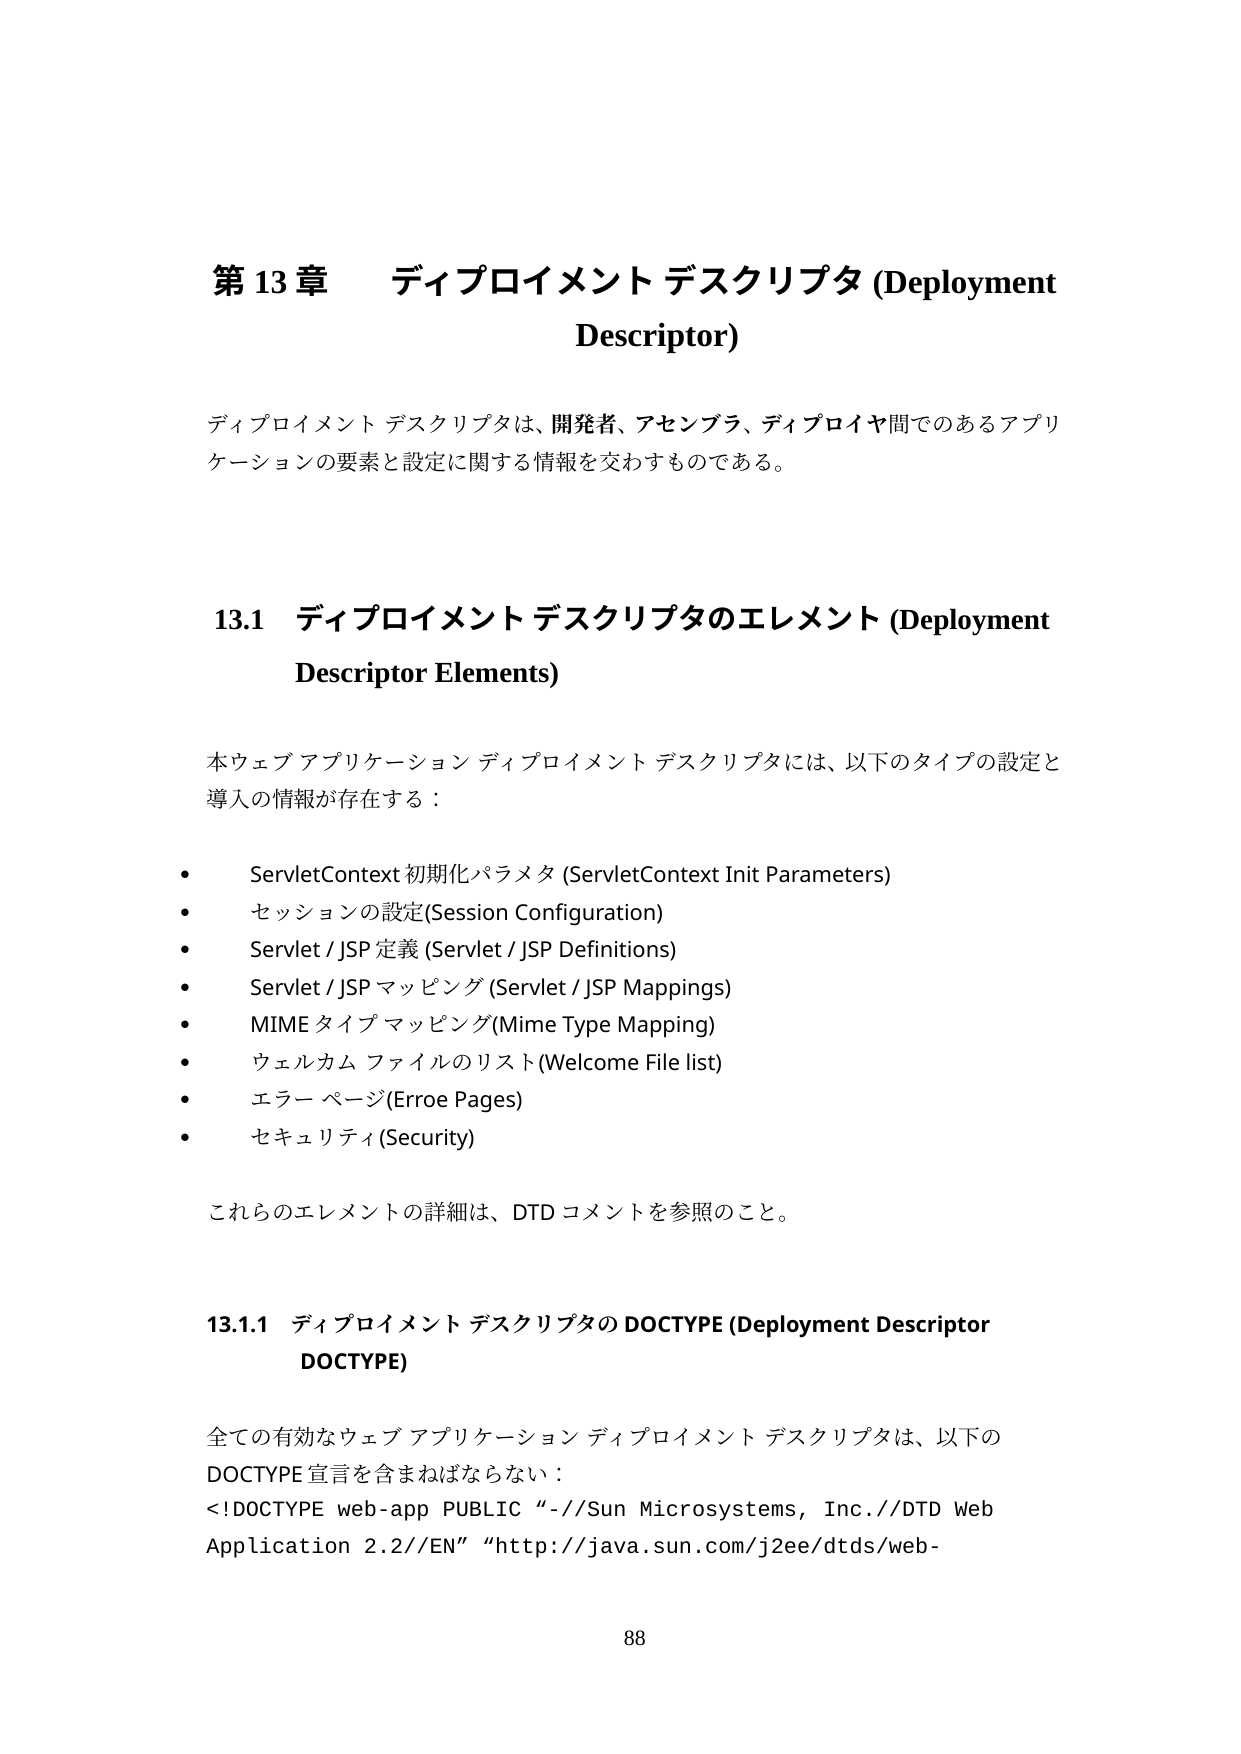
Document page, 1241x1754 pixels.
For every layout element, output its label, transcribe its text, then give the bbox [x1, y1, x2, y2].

list セッションの設定(Session Configuration) [181, 892, 1063, 929]
list Servlet / JSP定義 (Servlet / JSP Definitions) [181, 929, 1063, 967]
subtitle ディプロイメント デスクリプタ (Deployment Descriptor) [206, 242, 1063, 354]
text <!DOCTYPE web-app PUBLIC “-//Sun Microsystems, Inc.//DTD Web Application 2.2//EN” “http://java.sun.com/j2ee/dtds/web- [206, 1492, 1063, 1567]
list セキュリティ(Security) [181, 1117, 1063, 1154]
text これらのエレメントの詳細は、DTDコメントを参照のこと。 [206, 1192, 1063, 1229]
text 全ての有効なウェブ アプリケーション ディプロイメント デスクリプタは、以下のDOCTYPE宣言を含まねばならない： [206, 1417, 1063, 1492]
list MIMEタイプ マッピング(Mime Type Mapping) [181, 1004, 1063, 1042]
text 13.1.1 ディプロイメント デスクリプタのDOCTYPE (Deployment Descriptor DOCTYPE) [206, 1304, 1063, 1379]
text 本ウェブ アプリケーション ディプロイメント デスクリプタには、以下のタイプの設定と導入の情報が存在する： [206, 742, 1063, 817]
subtitle ディプロイメント デスクリプタのエレメント (Deployment Descriptor Elements) [206, 579, 1063, 692]
list エラー ページ(Erroe Pages) [181, 1079, 1063, 1117]
list ServletContext初期化パラメタ (ServletContext Init Parameters) [181, 854, 1063, 892]
list ウェルカム ファイルのリスト(Welcome File list) [181, 1042, 1063, 1079]
list Servlet / JSPマッピング (Servlet / JSP Mappings) [181, 967, 1063, 1004]
text ディプロイメント デスクリプタは、開発者、アセンブラ、ディプロイヤ間でのあるアプリケーションの要素と設定に関する情報を交わすものである。 [206, 404, 1063, 479]
